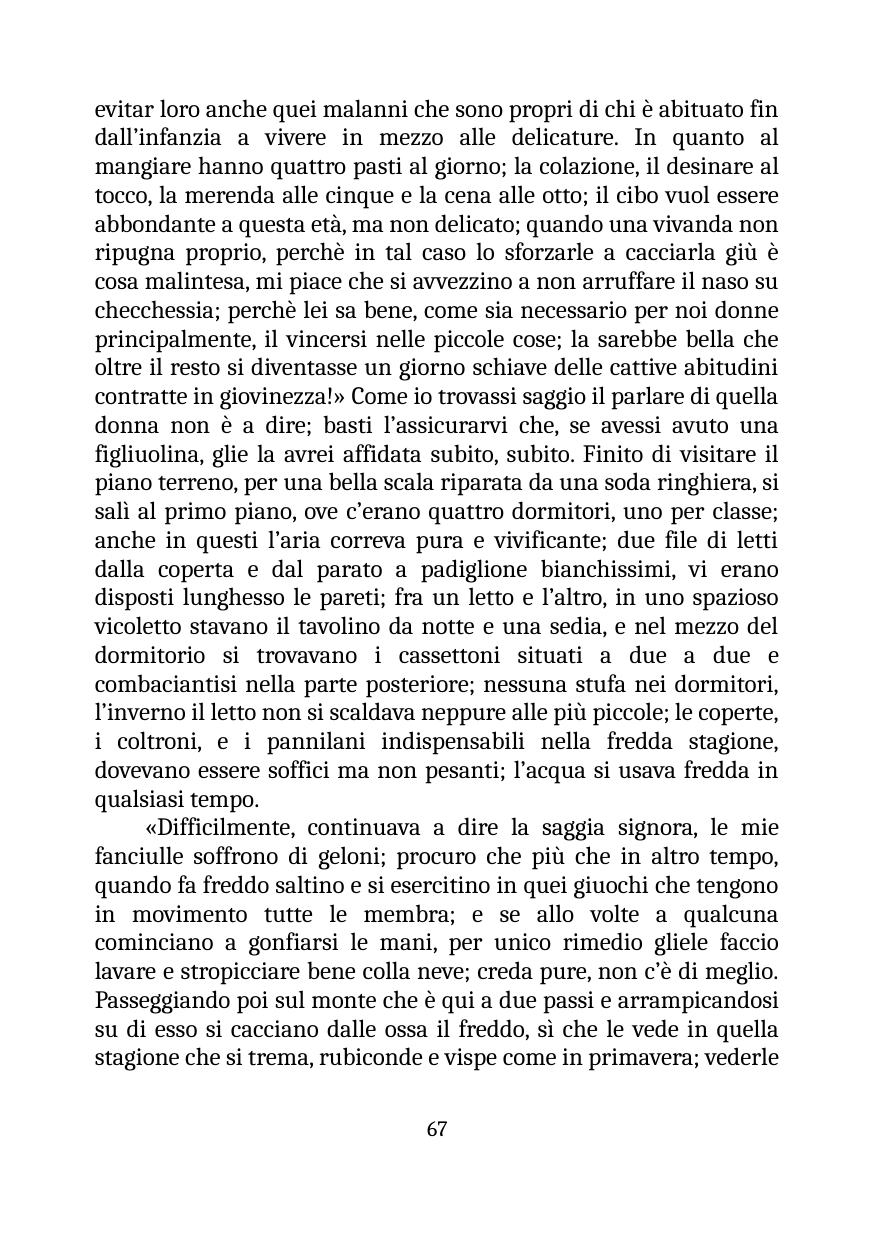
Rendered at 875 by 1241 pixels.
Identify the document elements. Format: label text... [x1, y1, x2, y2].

text evitar loro anche quei malanni che sono propri di chi è abituato fin dall’infanzia a vivere in mezzo alle delicature. In quanto al mangiare hanno quattro pasti al giorno; la colazione, il desinare al tocco, la merenda alle cinque e la cena alle otto; il cibo vuol essere abbondante a questa età, ma non delicato; quando una vivanda non ripugna proprio, perchè in tal caso lo sforzarle a cacciarla giù è cosa malintesa, mi piace che si avvezzino a non arruffare il naso su checchessia; perchè lei sa bene, come sia necessario per noi donne principalmente, il vincersi nelle piccole cose; la sarebbe bella che oltre il resto si diventasse un giorno schiave delle cattive abitudini contratte in giovinezza!» Come io trovassi saggio il parlare di quella donna non è a dire; basti l’assicurarvi che, se avessi avuto una figliuolina, glie la avrei affidata subito, subito. Finito di visitare il piano terreno, per una bella scala riparata da una soda ringhiera, si salì al primo piano, ove c’erano quattro dormitori, uno per classe; anche in questi l’aria correva pura e vivificante; due file di letti dalla coperta e dal parato a padiglione bianchissimi, vi erano disposti lunghesso le pareti; fra un letto e l’altro, in uno spazioso vicoletto stavano il tavolino da notte e una sedia, e nel mezzo del dormitorio si trovavano i cassettoni situati a due a due e combaciantisi nella parte posteriore; nessuna stufa nei dormitori, l’inverno il letto non si scaldava neppure alle più piccole; le coperte, i coltroni, e i pannilani indispensabili nella fredda stagione, dovevano essere soffici ma non pesanti; l’acqua si usava fredda in qualsiasi tempo. [94, 94, 779, 813]
text «Difficilmente, continuava a dire la saggia signora, le mie fanciulle soffrono di geloni; procuro che più che in altro tempo, quando fa freddo saltino e si esercitino in quei giuochi che tengono in movimento tutte le membra; e se allo volte a qualcuna cominciano a gonfiarsi le mani, per unico rimedio gliele faccio lavare e stropicciare bene colla neve; creda pure, non c’è di meglio. Passeggiando poi sul monte che è qui a due passi e arrampicandosi su di esso si cacciano dalle ossa il freddo, sì che le vede in quella stagione che si trema, rubiconde e vispe come in primavera; vederle [94, 813, 779, 1072]
